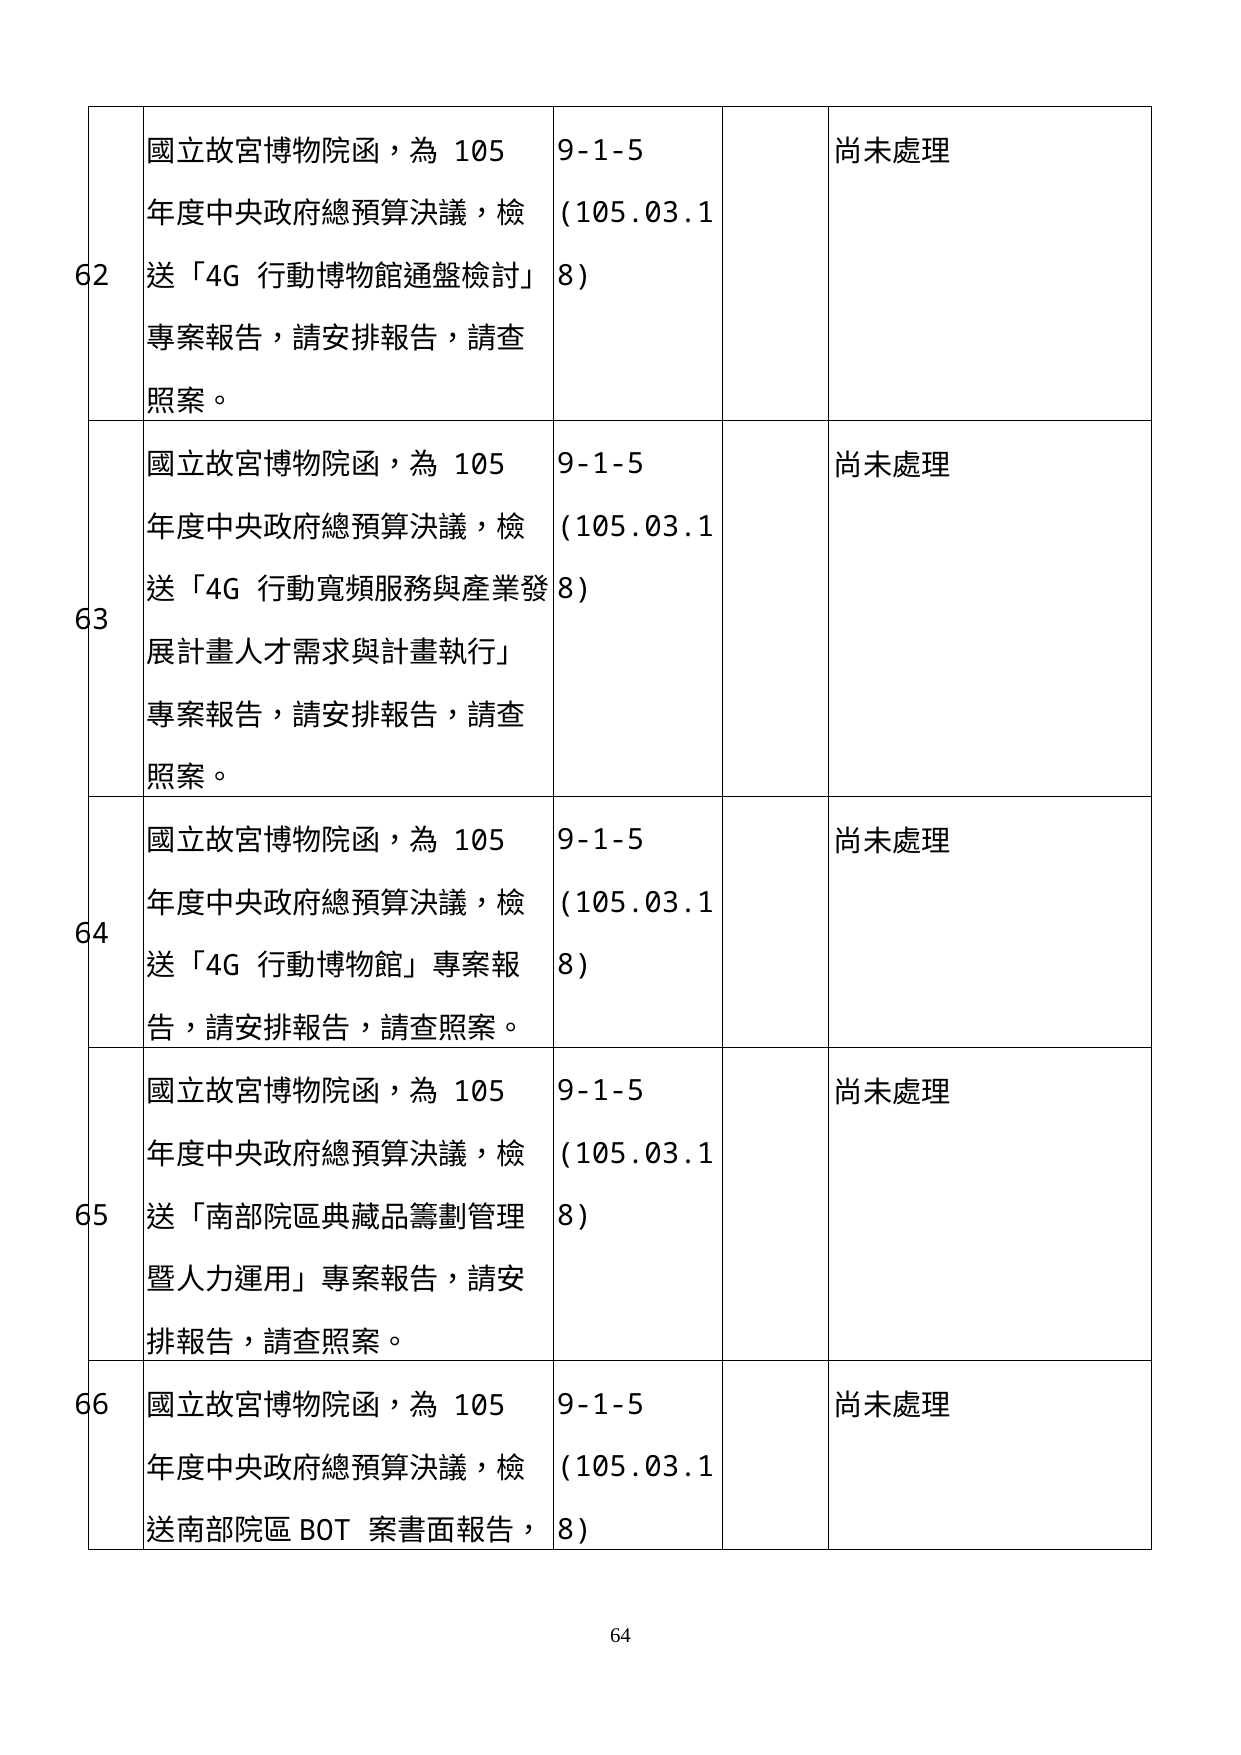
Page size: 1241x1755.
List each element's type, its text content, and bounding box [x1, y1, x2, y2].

table_cell [89, 1361, 143, 1549]
table_cell 尚未處理 [829, 1361, 1151, 1549]
table_cell [89, 1048, 143, 1360]
table_cell [723, 1361, 828, 1549]
table_cell 尚未處理 [829, 1048, 1151, 1360]
table_cell 9-1-5 (105.03.18) [554, 421, 722, 796]
table_cell [723, 421, 828, 796]
table_cell 尚未處理 [829, 421, 1151, 796]
table_cell 國立故宮博物院函，為 105 年度中央政府總預算決議，檢送「4G 行動博物館通盤檢討」專案報告，請安排報告，請查照案。 [144, 107, 553, 419]
table_cell 尚未處理 [829, 797, 1151, 1047]
table_cell [723, 107, 828, 419]
table_cell 國立故宮博物院函，為 105 年度中央政府總預算決議，檢送「4G 行動博物館」專案報告，請安排報告，請查照案。 [144, 797, 553, 1047]
table_cell 9-1-5 (105.03.18) [554, 107, 722, 419]
table_cell 尚未處理 [829, 107, 1151, 419]
table_cell 9-1-5 (105.03.18) [554, 797, 722, 1047]
table_cell 國立故宮博物院函，為 105 年度中央政府總預算決議，檢送南部院區BOT 案書面報告， [144, 1361, 553, 1549]
table_cell [89, 107, 143, 419]
table_cell 9-1-5 (105.03.18) [554, 1361, 722, 1549]
table_cell 國立故宮博物院函，為 105 年度中央政府總預算決議，檢送「4G 行動寬頻服務與產業發展計畫人才需求與計畫執行」專案報告，請安排報告，請查照案。 [144, 421, 553, 796]
table_cell [723, 1048, 828, 1360]
table_cell [89, 421, 143, 796]
table_cell [89, 797, 143, 1047]
table_cell 9-1-5 (105.03.18) [554, 1048, 722, 1360]
table_cell 國立故宮博物院函，為 105 年度中央政府總預算決議，檢送「南部院區典藏品籌劃管理暨人力運用」專案報告，請安排報告，請查照案。 [144, 1048, 553, 1360]
table_cell [723, 797, 828, 1047]
